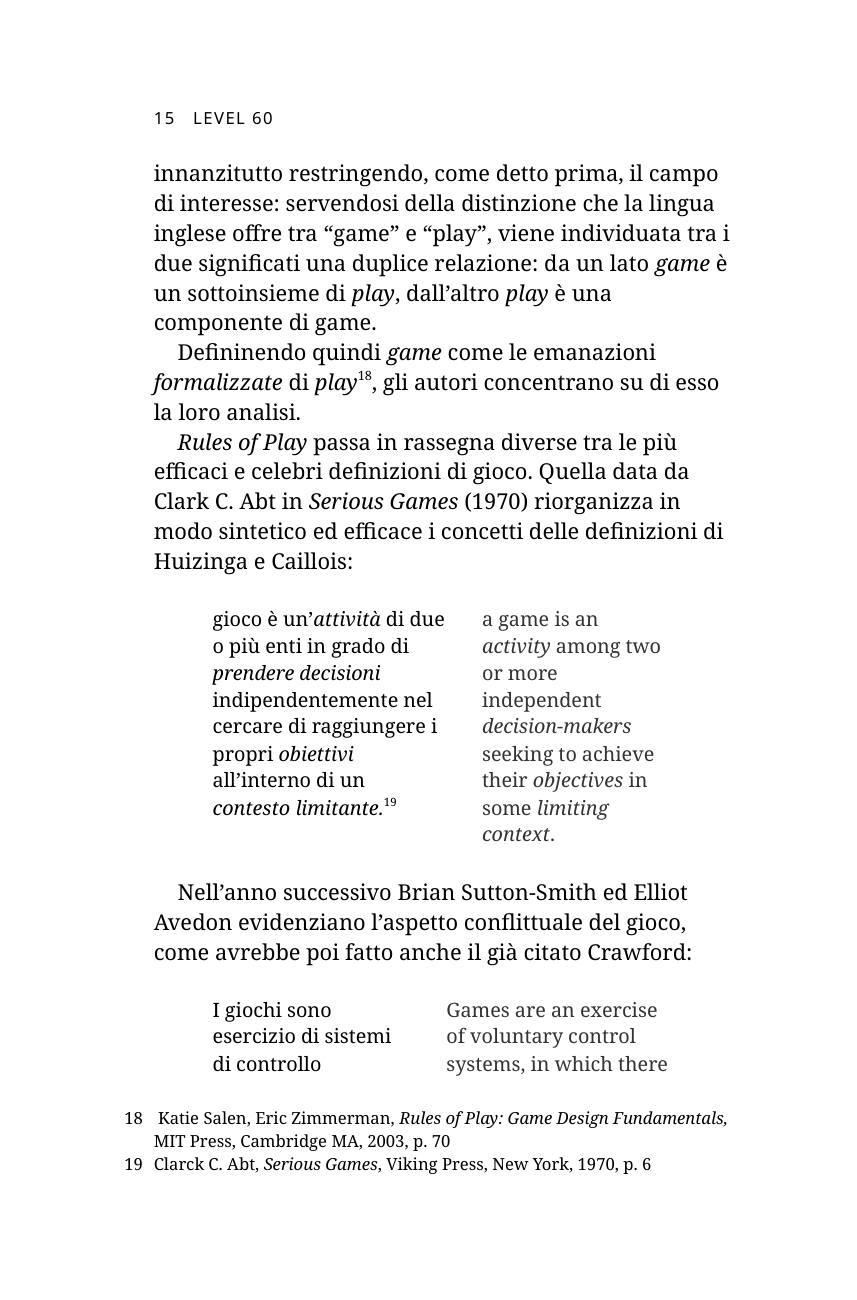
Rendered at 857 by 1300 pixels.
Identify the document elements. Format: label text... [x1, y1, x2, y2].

table_header a game is an activity among two or more independent decision-makers seeking to achieve their objectives in some limiting context. [464, 576, 679, 877]
table_header gioco è un’attività di due o più enti in grado di prendere decisioni indipendentemente nel cercare di raggiungere i propri obiettivi all’interno di un contesto limitante. [207, 576, 464, 877]
table_header Games are an exercise of voluntary control systems, in which there [429, 966, 679, 1094]
text Nell’anno successivo Brian Sutton-Smith ed Elliot Avedon evidenziano l’aspetto conflittuale del gioco, come avrebbe poi fatto anche il già citato Crawford: [153, 877, 732, 966]
text Rules of Play passa in rassegna diverse tra le più efficaci e celebri definizioni di gioco. Quella data da Clark C. Abt in Serious Games (1970) riorganizza in modo sintetico ed efficace i concetti delle definizioni di Huizinga e Caillois: [153, 427, 732, 576]
text Katie Salen, Eric Zimmerman, Rules of Play: Game Design Fundamentals, MIT Press, Cambridge MA, 2003, p. 70 [124, 1107, 732, 1152]
text Defininendo quindi game come le emanazioni formalizzate di play, gli autori concentrano su di esso la loro analisi. [153, 337, 732, 427]
text innanzitutto restringendo, come detto prima, il campo di interesse: servendosi della distinzione che la lingua inglese offre tra “game” e “play”, viene individuata tra i due significati una duplice relazione: da un lato game è un sottoinsieme di play, dall’altro play è una componente di game. [153, 158, 732, 337]
table_header I giochi sono esercizio di sistemi di controllo [207, 966, 429, 1094]
